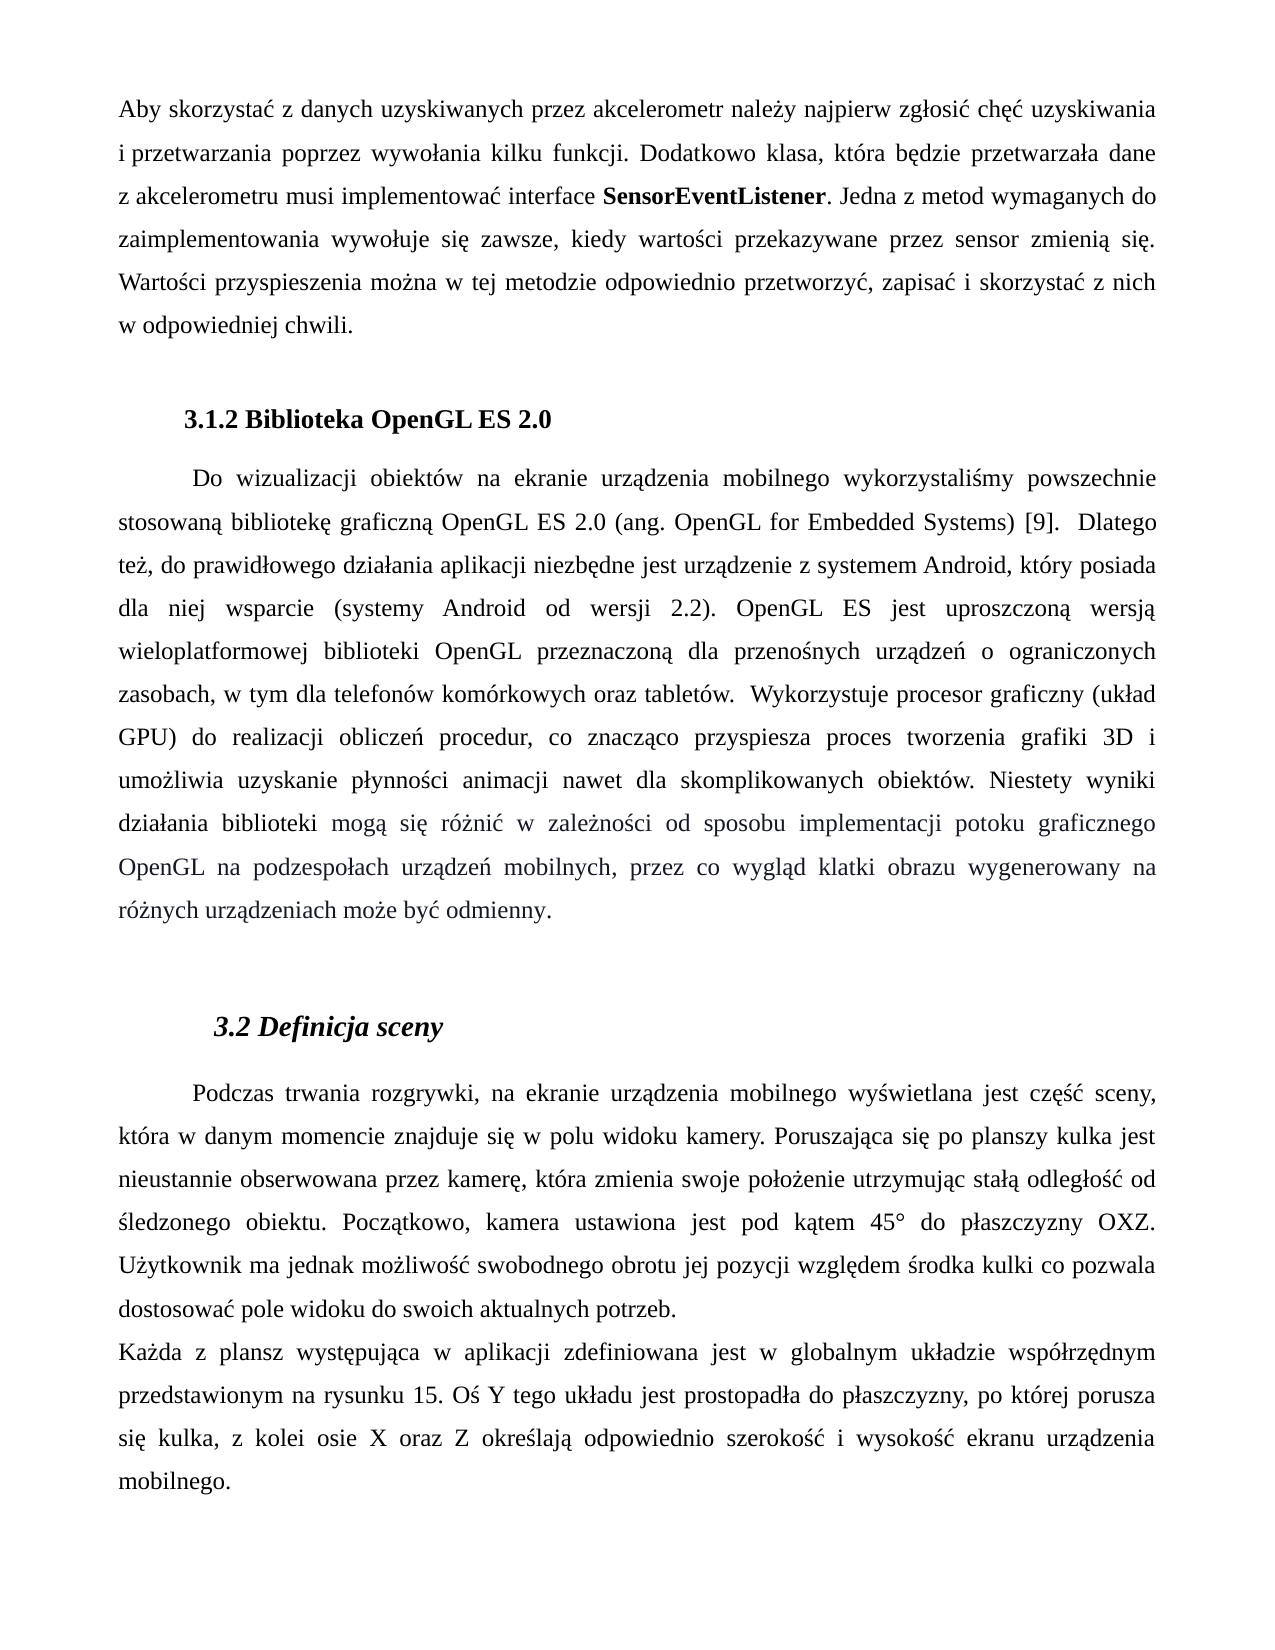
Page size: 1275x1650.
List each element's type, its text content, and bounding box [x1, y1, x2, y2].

text Każda z plansz występująca w aplikacji zdefiniowana jest w globalnym układzie współrzędnym przedstawionym na rysunku 15. Oś Y tego układu jest prostopadła do płaszczyzny, po której porusza się kulka, z kolei osie X oraz Z określają odpowiednio szerokość i wysokość ekranu urządzenia mobilnego. [118, 1337, 1157, 1495]
subtitle Definicja sceny [207, 1009, 1157, 1043]
text Aby skorzystać z danych uzyskiwanych przez akcelerometr należy najpierw zgłosić chęć uzyskiwania i przetwarzania poprzez wywołania kilku funkcji. Dodatkowo klasa, która będzie przetwarzała dane z akcelerometru musi implementować interface SensorEventListener. Jedna z metod wymaganych do zaimplementowania wywołuje się zawsze, kiedy wartości przekazywane przez sensor zmienią się. Wartości przyspieszenia można w tej metodzie odpowiednio przetworzyć, zapisać i skorzystać z nich w odpowiedniej chwili. [118, 94, 1157, 339]
subtitle Biblioteka OpenGL ES 2.0 [177, 403, 1157, 435]
text Podczas trwania rozgrywki, na ekranie urządzenia mobilnego wyświetlana jest część sceny, która w danym momencie znajduje się w polu widoku kamery. Poruszająca się po planszy kulka jest nieustannie obserwowana przez kamerę, która zmienia swoje położenie utrzymując stałą odległość od śledzonego obiektu. Początkowo, kamera ustawiona jest pod kątem 45° do płaszczyzny OXZ. Użytkownik ma jednak możliwość swobodnego obrotu jej pozycji względem środka kulki co pozwala dostosować pole widoku do swoich aktualnych potrzeb. [118, 1078, 1157, 1322]
text Do wizualizacji obiektów na ekranie urządzenia mobilnego wykorzystaliśmy powszechnie stosowaną bibliotekę graficzną OpenGL ES 2.0 (ang. OpenGL for Embedded Systems) [9]. Dlatego też, do prawidłowego działania aplikacji niezbędne jest urządzenie z systemem Android, który posiada dla niej wsparcie (systemy Android od wersji 2.2). OpenGL ES jest uproszczoną wersją wieloplatformowej biblioteki OpenGL przeznaczoną dla przenośnych urządzeń o ograniczonych zasobach, w tym dla telefonów komórkowych oraz tabletów. Wykorzystuje procesor graficzny (układ GPU) do realizacji obliczeń procedur, co znacząco przyspiesza proces tworzenia grafiki 3D i umożliwia uzyskanie płynności animacji nawet dla skomplikowanych obiektów. Niestety wyniki działania biblioteki mogą się różnić w zależności od sposobu implementacji potoku graficznego OpenGL na podzespołach urządzeń mobilnych, przez co wygląd klatki obrazu wygenerowany na różnych urządzeniach może być odmienny. [118, 463, 1157, 923]
